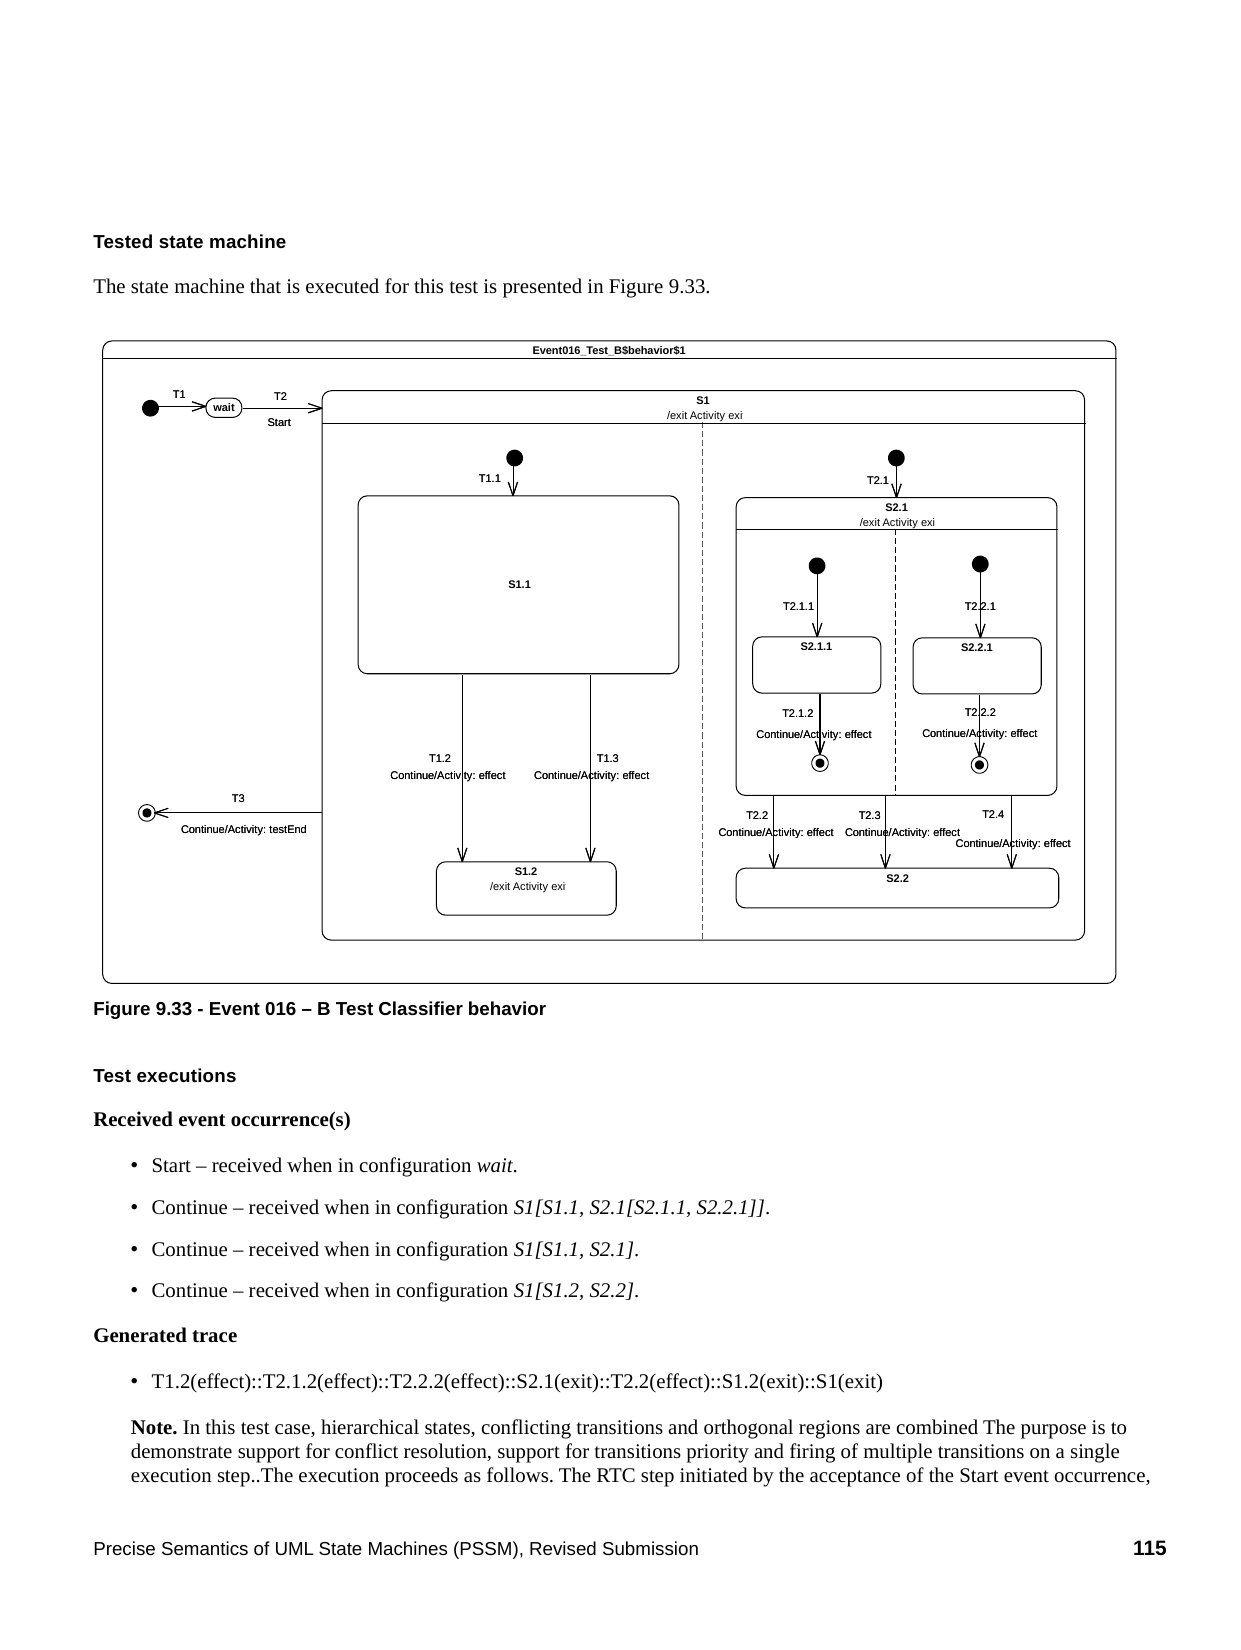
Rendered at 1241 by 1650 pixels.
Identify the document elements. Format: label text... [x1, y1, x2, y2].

subtitle Tested state machine [93, 231, 1164, 253]
text Received event occurrence(s) [93, 1107, 1164, 1131]
text Figure 9.33 - Event 016 – B Test Classifier behavior [93, 331, 1127, 1019]
list Start – received when in configuration wait. [131, 1152, 1164, 1177]
text Note. In this test case, hierarchical states, conflicting transitions and orthogonal regions are combined The purpose is to demonstrate support for conflict resolution, support for transitions priority and firing of multiple transitions on a single execution step..The execution proceeds as follows. The RTC step initiated by the acceptance of the Start event occurrence, [131, 1414, 1164, 1487]
list Continue – received when in configuration S1[S1.2, S2.2]. [131, 1277, 1164, 1302]
list Continue – received when in configuration S1[S1.1, S2.1[S2.1.1, S2.2.1]]. [131, 1194, 1164, 1219]
subtitle Test executions [93, 1065, 1164, 1086]
text Generated trace [93, 1323, 1164, 1347]
list Continue – received when in configuration S1[S1.1, S2.1]. [131, 1236, 1164, 1261]
text The state machine that is executed for this test is presented in Figure 9.33. [93, 274, 1164, 298]
list T1.2(effect)::T2.1.2(effect)::T2.2.2(effect)::S2.1(exit)::T2.2(effect)::S1.2(exit)::S1(exit) [131, 1368, 1164, 1393]
